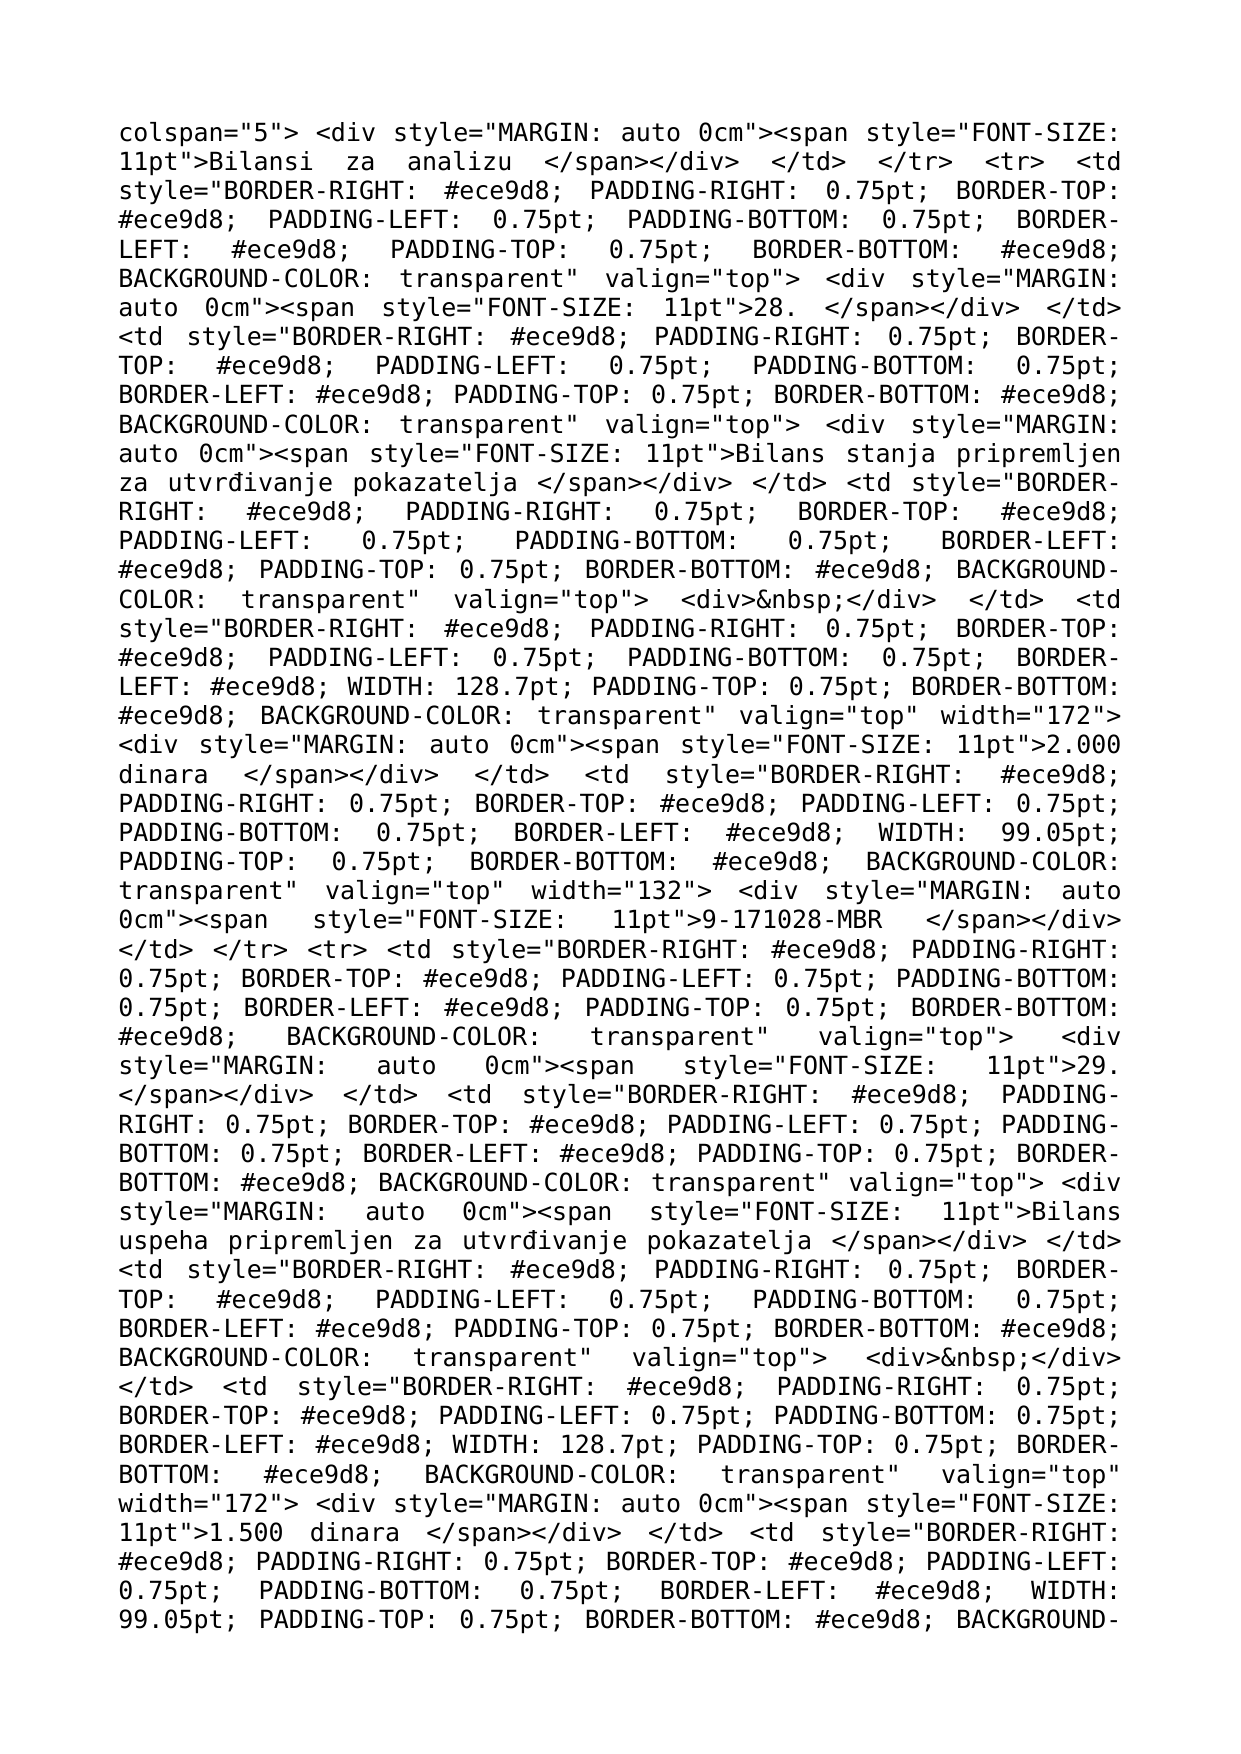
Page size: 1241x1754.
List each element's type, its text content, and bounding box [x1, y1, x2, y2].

text colspan="5"> <div style="MARGIN: auto 0cm"><span style="FONT-SIZE: 11pt">Bilansi za analizu </span></div> </td> </tr> <tr> <td style="BORDER-RIGHT: #ece9d8; PADDING-RIGHT: 0.75pt; BORDER-TOP: #ece9d8; PADDING-LEFT: 0.75pt; PADDING-BOTTOM: 0.75pt; BORDER-LEFT: #ece9d8; PADDING-TOP: 0.75pt; BORDER-BOTTOM: #ece9d8; BACKGROUND-COLOR: transparent" valign="top"> <div style="MARGIN: auto 0cm"><span style="FONT-SIZE: 11pt">28. </span></div> </td> <td style="BORDER-RIGHT: #ece9d8; PADDING-RIGHT: 0.75pt; BORDER-TOP: #ece9d8; PADDING-LEFT: 0.75pt; PADDING-BOTTOM: 0.75pt; BORDER-LEFT: #ece9d8; PADDING-TOP: 0.75pt; BORDER-BOTTOM: #ece9d8; BACKGROUND-COLOR: transparent" valign="top"> <div style="MARGIN: auto 0cm"><span style="FONT-SIZE: 11pt">Bilans stanja pripremljen za utvrđivanje pokazatelja </span></div> </td> <td style="BORDER-RIGHT: #ece9d8; PADDING-RIGHT: 0.75pt; BORDER-TOP: #ece9d8; PADDING-LEFT: 0.75pt; PADDING-BOTTOM: 0.75pt; BORDER-LEFT: #ece9d8; PADDING-TOP: 0.75pt; BORDER-BOTTOM: #ece9d8; BACKGROUND-COLOR: transparent" valign="top"> <div>&nbsp;</div> </td> <td style="BORDER-RIGHT: #ece9d8; PADDING-RIGHT: 0.75pt; BORDER-TOP: #ece9d8; PADDING-LEFT: 0.75pt; PADDING-BOTTOM: 0.75pt; BORDER-LEFT: #ece9d8; WIDTH: 128.7pt; PADDING-TOP: 0.75pt; BORDER-BOTTOM: #ece9d8; BACKGROUND-COLOR: transparent" valign="top" width="172"> <div style="MARGIN: auto 0cm"><span style="FONT-SIZE: 11pt">2.000 dinara </span></div> </td> <td style="BORDER-RIGHT: #ece9d8; PADDING-RIGHT: 0.75pt; BORDER-TOP: #ece9d8; PADDING-LEFT: 0.75pt; PADDING-BOTTOM: 0.75pt; BORDER-LEFT: #ece9d8; WIDTH: 99.05pt; PADDING-TOP: 0.75pt; BORDER-BOTTOM: #ece9d8; BACKGROUND-COLOR: transparent" valign="top" width="132"> <div style="MARGIN: auto 0cm"><span style="FONT-SIZE: 11pt">9-171028-MBR </span></div> </td> </tr> <tr> <td style="BORDER-RIGHT: #ece9d8; PADDING-RIGHT: 0.75pt; BORDER-TOP: #ece9d8; PADDING-LEFT: 0.75pt; PADDING-BOTTOM: 0.75pt; BORDER-LEFT: #ece9d8; PADDING-TOP: 0.75pt; BORDER-BOTTOM: #ece9d8; BACKGROUND-COLOR: transparent" valign="top"> <div style="MARGIN: auto 0cm"><span style="FONT-SIZE: 11pt">29. </span></div> </td> <td style="BORDER-RIGHT: #ece9d8; PADDING-RIGHT: 0.75pt; BORDER-TOP: #ece9d8; PADDING-LEFT: 0.75pt; PADDING-BOTTOM: 0.75pt; BORDER-LEFT: #ece9d8; PADDING-TOP: 0.75pt; BORDER-BOTTOM: #ece9d8; BACKGROUND-COLOR: transparent" valign="top"> <div style="MARGIN: auto 0cm"><span style="FONT-SIZE: 11pt">Bilans uspeha pripremljen za utvrđivanje pokazatelja </span></div> </td> <td style="BORDER-RIGHT: #ece9d8; PADDING-RIGHT: 0.75pt; BORDER-TOP: #ece9d8; PADDING-LEFT: 0.75pt; PADDING-BOTTOM: 0.75pt; BORDER-LEFT: #ece9d8; PADDING-TOP: 0.75pt; BORDER-BOTTOM: #ece9d8; BACKGROUND-COLOR: transparent" valign="top"> <div>&nbsp;</div> </td> <td style="BORDER-RIGHT: #ece9d8; PADDING-RIGHT: 0.75pt; BORDER-TOP: #ece9d8; PADDING-LEFT: 0.75pt; PADDING-BOTTOM: 0.75pt; BORDER-LEFT: #ece9d8; WIDTH: 128.7pt; PADDING-TOP: 0.75pt; BORDER-BOTTOM: #ece9d8; BACKGROUND-COLOR: transparent" valign="top" width="172"> <div style="MARGIN: auto 0cm"><span style="FONT-SIZE: 11pt">1.500 dinara </span></div> </td> <td style="BORDER-RIGHT: #ece9d8; PADDING-RIGHT: 0.75pt; BORDER-TOP: #ece9d8; PADDING-LEFT: 0.75pt; PADDING-BOTTOM: 0.75pt; BORDER-LEFT: #ece9d8; WIDTH: 99.05pt; PADDING-TOP: 0.75pt; BORDER-BOTTOM: #ece9d8; BACKGROUND- [118, 118, 1122, 1635]
